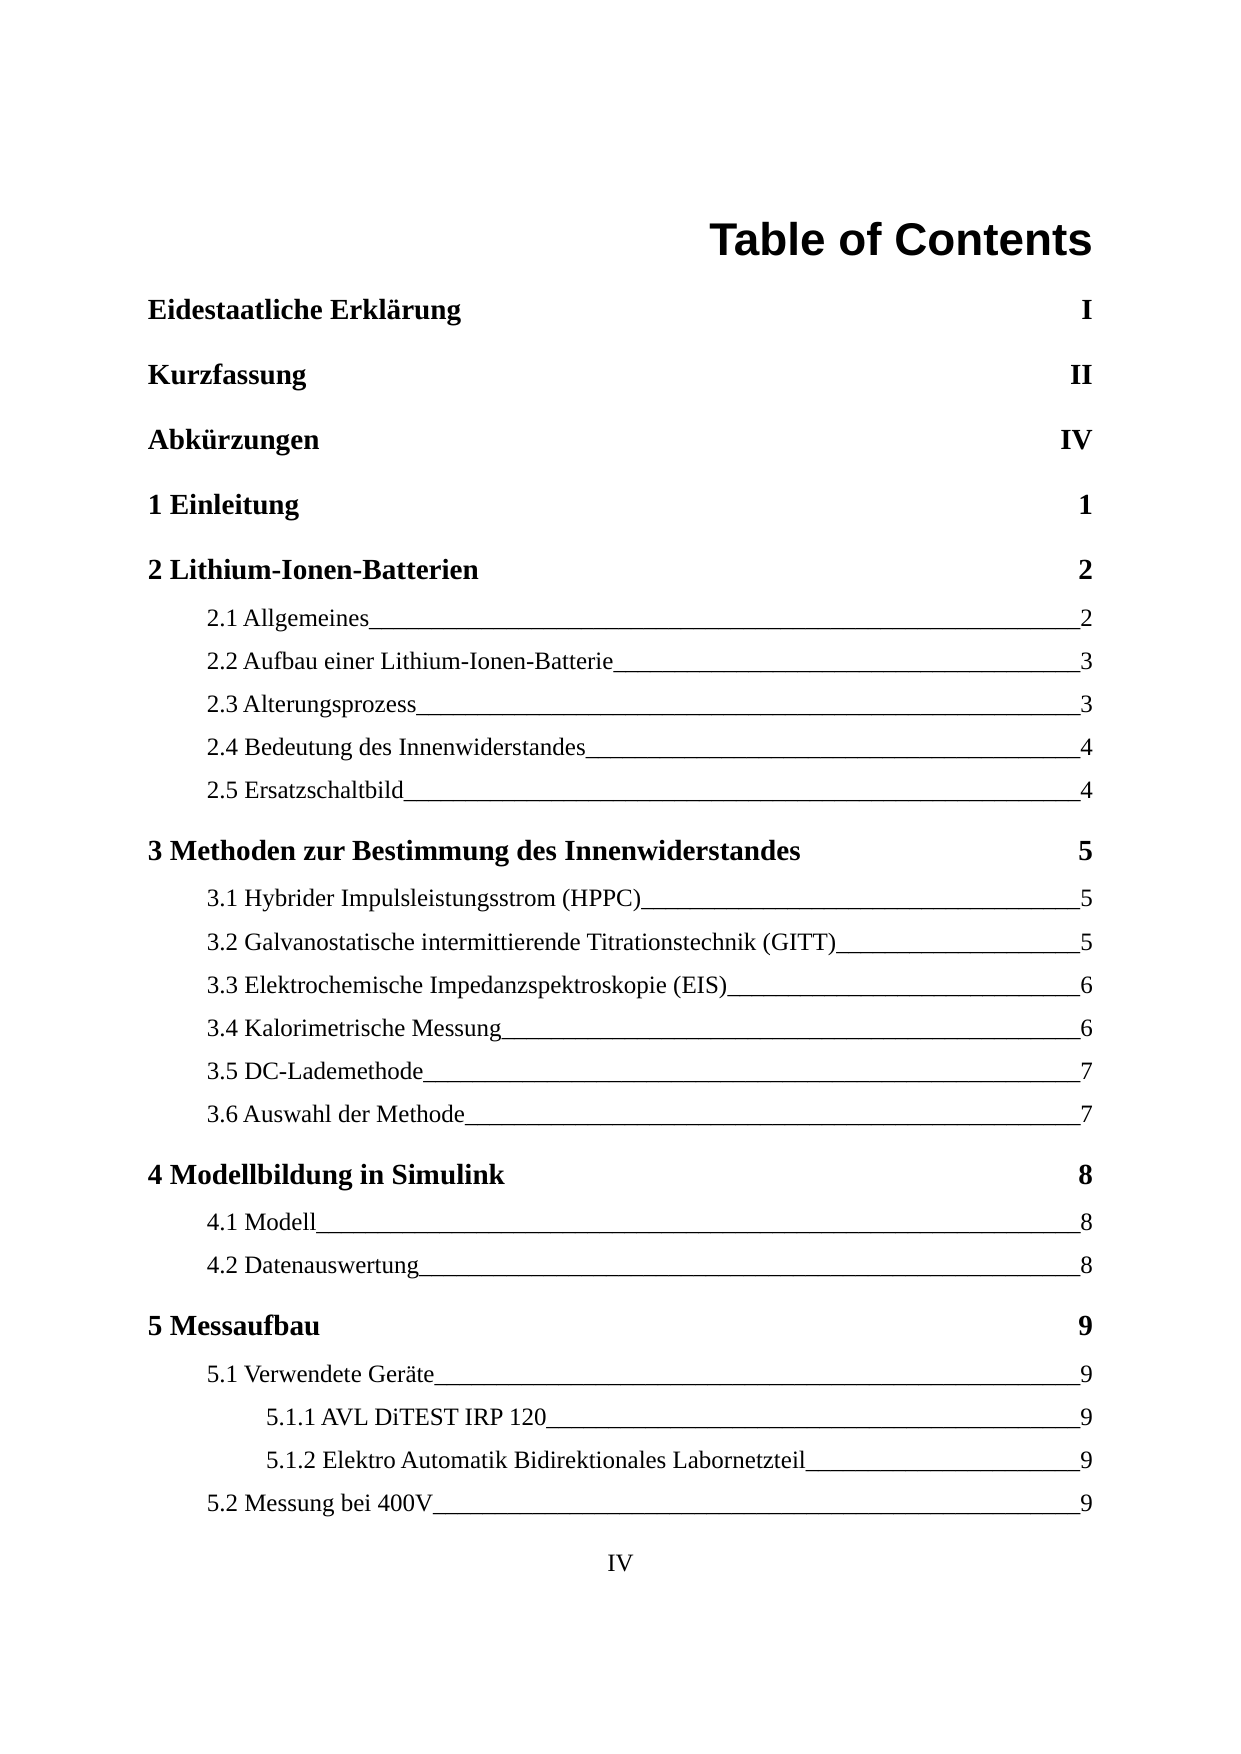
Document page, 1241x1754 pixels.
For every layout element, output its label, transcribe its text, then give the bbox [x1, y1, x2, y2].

text 2.5 Ersatzschaltbild 4 [207, 775, 1093, 804]
text 3.3 Elektrochemische Impedanzspektroskopie (EIS) 6 [207, 970, 1093, 998]
text 5.1 Verwendete Geräte 9 [207, 1359, 1093, 1387]
text 5 Messaufbau 9 [148, 1308, 1093, 1342]
text 5.2 Messung bei 400V 9 [207, 1488, 1093, 1517]
text 2.4 Bedeutung des Innenwiderstandes 4 [207, 732, 1093, 761]
text 2.2 Aufbau einer Lithium-Ionen-Batterie 3 [207, 646, 1093, 675]
text 4.2 Datenauswertung 8 [207, 1251, 1093, 1279]
text 3.6 Auswahl der Methode 7 [207, 1099, 1093, 1128]
subtitle Table of Contents [148, 212, 1093, 265]
text Kurzfassung II [148, 357, 1093, 391]
text 2 Lithium-Ionen-Batterien 2 [148, 552, 1093, 586]
text 5.1.1 AVL DiTEST IRP 120 9 [266, 1402, 1093, 1431]
text 4.1 Modell 8 [207, 1207, 1093, 1236]
text 3.4 Kalorimetrische Messung 6 [207, 1013, 1093, 1042]
text Abkürzungen IV [148, 422, 1093, 456]
text 4 Modellbildung in Simulink 8 [148, 1157, 1093, 1191]
text 2.3 Alterungsprozess 3 [207, 689, 1093, 718]
text 3 Methoden zur Bestimmung des Innenwiderstandes 5 [148, 833, 1093, 867]
text 3.1 Hybrider Impulsleistungsstrom (HPPC) 5 [207, 883, 1093, 912]
text 2.1 Allgemeines 2 [207, 603, 1093, 632]
text 5.1.2 Elektro Automatik Bidirektionales Labornetzteil 9 [266, 1445, 1093, 1474]
text 3.5 DC-Lademethode 7 [207, 1056, 1093, 1085]
text 3.2 Galvanostatische intermittierende Titrationstechnik (GITT) 5 [207, 927, 1093, 955]
text 1 Einleitung 1 [148, 487, 1093, 521]
text Eidestaatliche Erklärung I [148, 292, 1093, 326]
